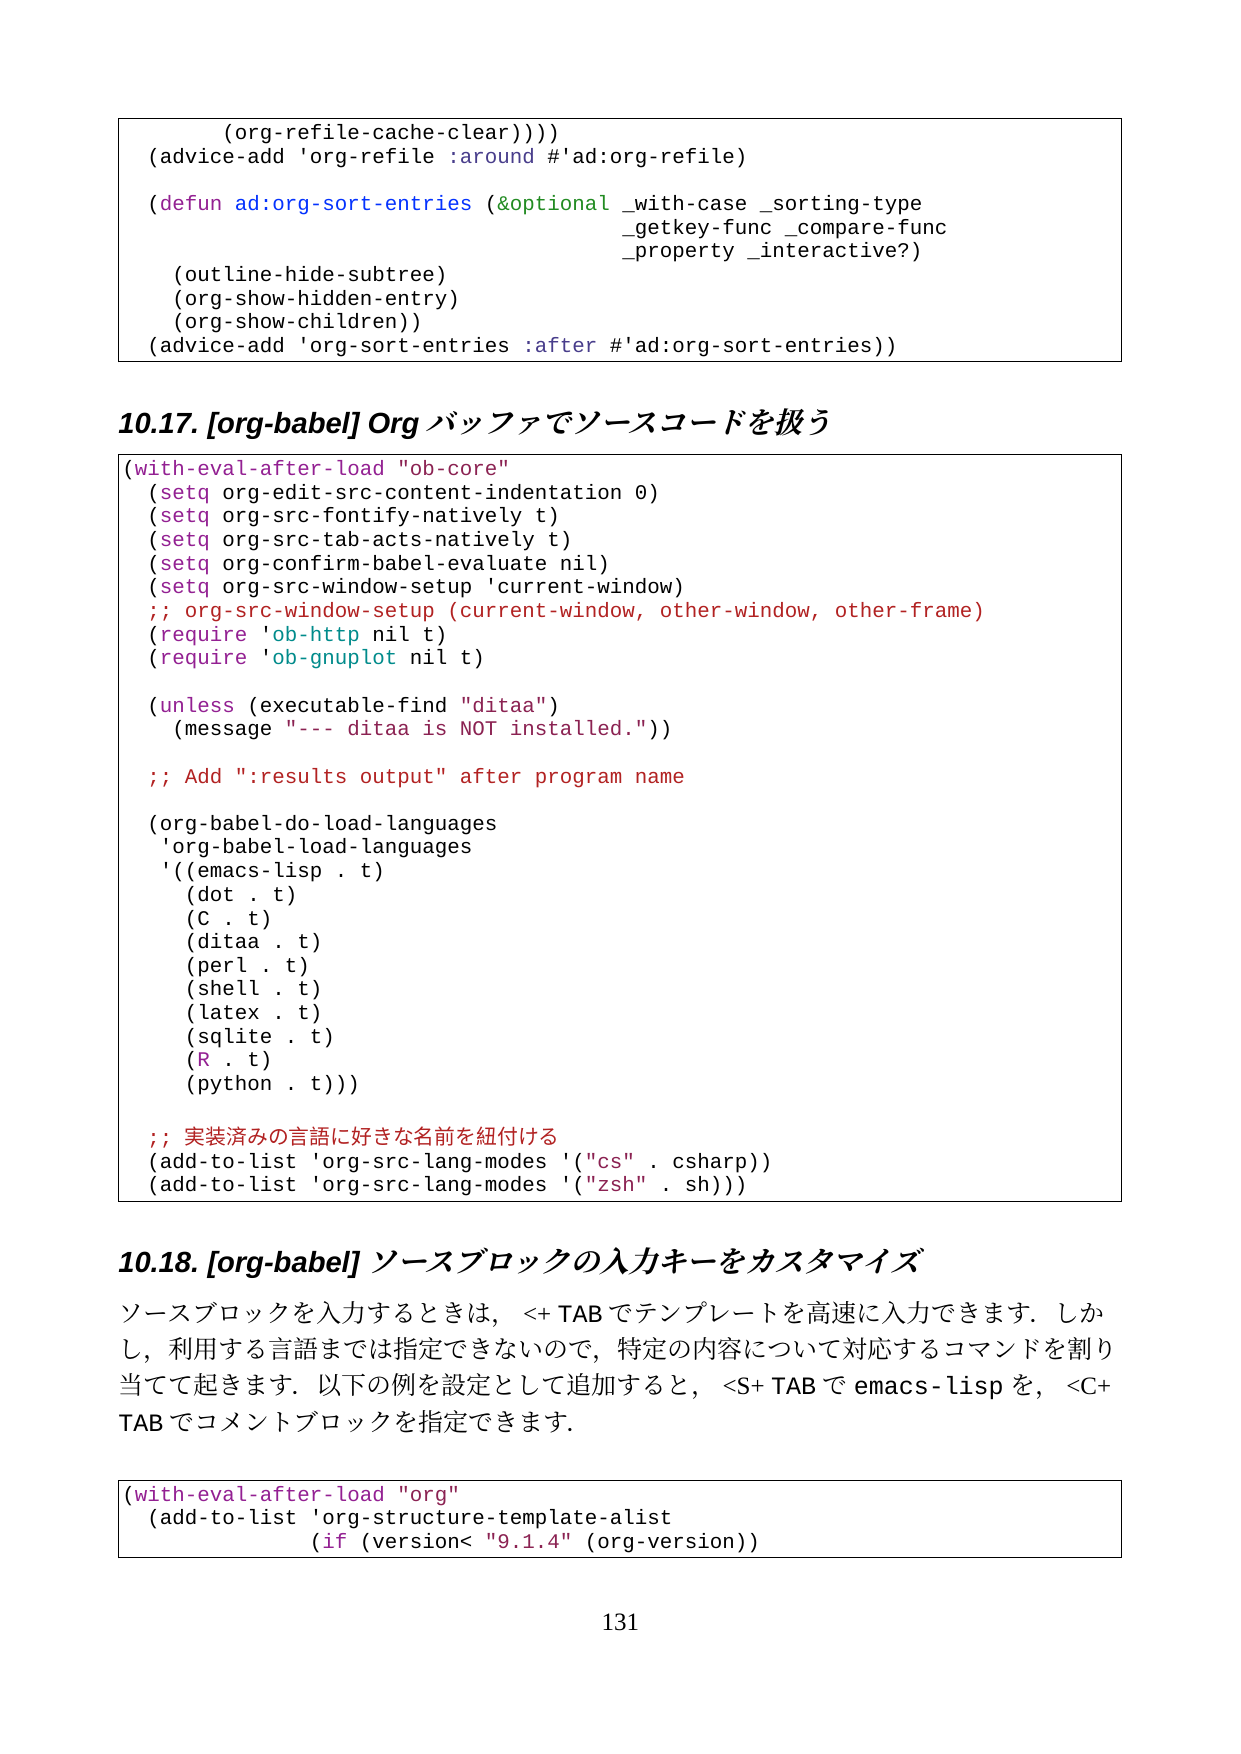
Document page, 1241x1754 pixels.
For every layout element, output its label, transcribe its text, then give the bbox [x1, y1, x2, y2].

text (add-to-list 'org-src-lang-modes '("cs" . csharp)) [119, 1147, 1121, 1170]
text ;; Add ":results output" after program name [119, 762, 1121, 785]
text (C . t) [119, 903, 1121, 927]
text (message "--- ditaa is NOT installed.")) [119, 714, 1121, 738]
text _property _interactive?) [119, 236, 1121, 260]
text (setq org-confirm-babel-evaluate nil) [119, 549, 1121, 572]
text _getkey-func _compare-func [119, 213, 1121, 236]
text (advice-add 'org-sort-entries :after #'ad:org-sort-entries)) [119, 331, 1121, 361]
text ソースブロックを入力するときは， <+ TAB でテンプレートを高速に入力できます．しかし，利用する言語までは指定できないので，特定の内容について対応するコマンドを割り当てて起きます．以下の例を設定として追加すると， <S+ TAB で emacs-lisp を， <C+ TAB でコメントブロックを指定できます． [118, 1294, 1122, 1467]
text (org-show-children)) [119, 307, 1121, 331]
text 'org-babel-load-languages [119, 833, 1121, 856]
text (latex . t) [119, 998, 1121, 1022]
text (if (version< "9.1.4" (org-version)) [119, 1527, 1121, 1557]
text (unless (executable-find "ditaa") [119, 691, 1121, 714]
text (advice-add 'org-refile :around #'ad:org-refile) [119, 142, 1121, 165]
text (R . t) [119, 1045, 1121, 1069]
text (add-to-list 'org-structure-template-alist [119, 1503, 1121, 1527]
text (with-eval-after-load "org" [119, 1481, 1121, 1503]
text '((emacs-lisp . t) [119, 856, 1121, 880]
text (setq org-src-fontify-natively t) [119, 502, 1121, 525]
subtitle [org-babel] Orgバッファでソースコードを扱う [118, 400, 1122, 442]
text (add-to-list 'org-src-lang-modes '("zsh" . sh))) [119, 1170, 1121, 1201]
text (org-refile-cache-clear)))) [119, 119, 1121, 142]
text (outline-hide-subtree) [119, 260, 1121, 284]
text (setq org-src-window-setup 'current-window) [119, 572, 1121, 596]
text (defun ad:org-sort-entries (&optional _with-case _sorting-type [119, 189, 1121, 213]
text (setq org-edit-src-content-indentation 0) [119, 478, 1121, 502]
text (org-show-hidden-entry) [119, 284, 1121, 307]
text (require 'ob-http nil t) [119, 620, 1121, 643]
text (ditaa . t) [119, 927, 1121, 951]
text (perl . t) [119, 951, 1121, 974]
text (with-eval-after-load "ob-core" [119, 455, 1121, 478]
text (require 'ob-gnuplot nil t) [119, 643, 1121, 667]
text (setq org-src-tab-acts-natively t) [119, 525, 1121, 549]
text ;; org-src-window-setup (current-window, other-window, other-frame) [119, 596, 1121, 620]
text (dot . t) [119, 880, 1121, 903]
text (sqlite . t) [119, 1022, 1121, 1045]
text (python . t))) [119, 1069, 1121, 1093]
text (shell . t) [119, 974, 1121, 998]
text (org-babel-do-load-languages [119, 809, 1121, 833]
subtitle [org-babel] ソースブロックの入力キーをカスタマイズ [118, 1239, 1122, 1281]
text ;; 実装済みの言語に好きな名前を紐付ける [119, 1116, 1121, 1147]
